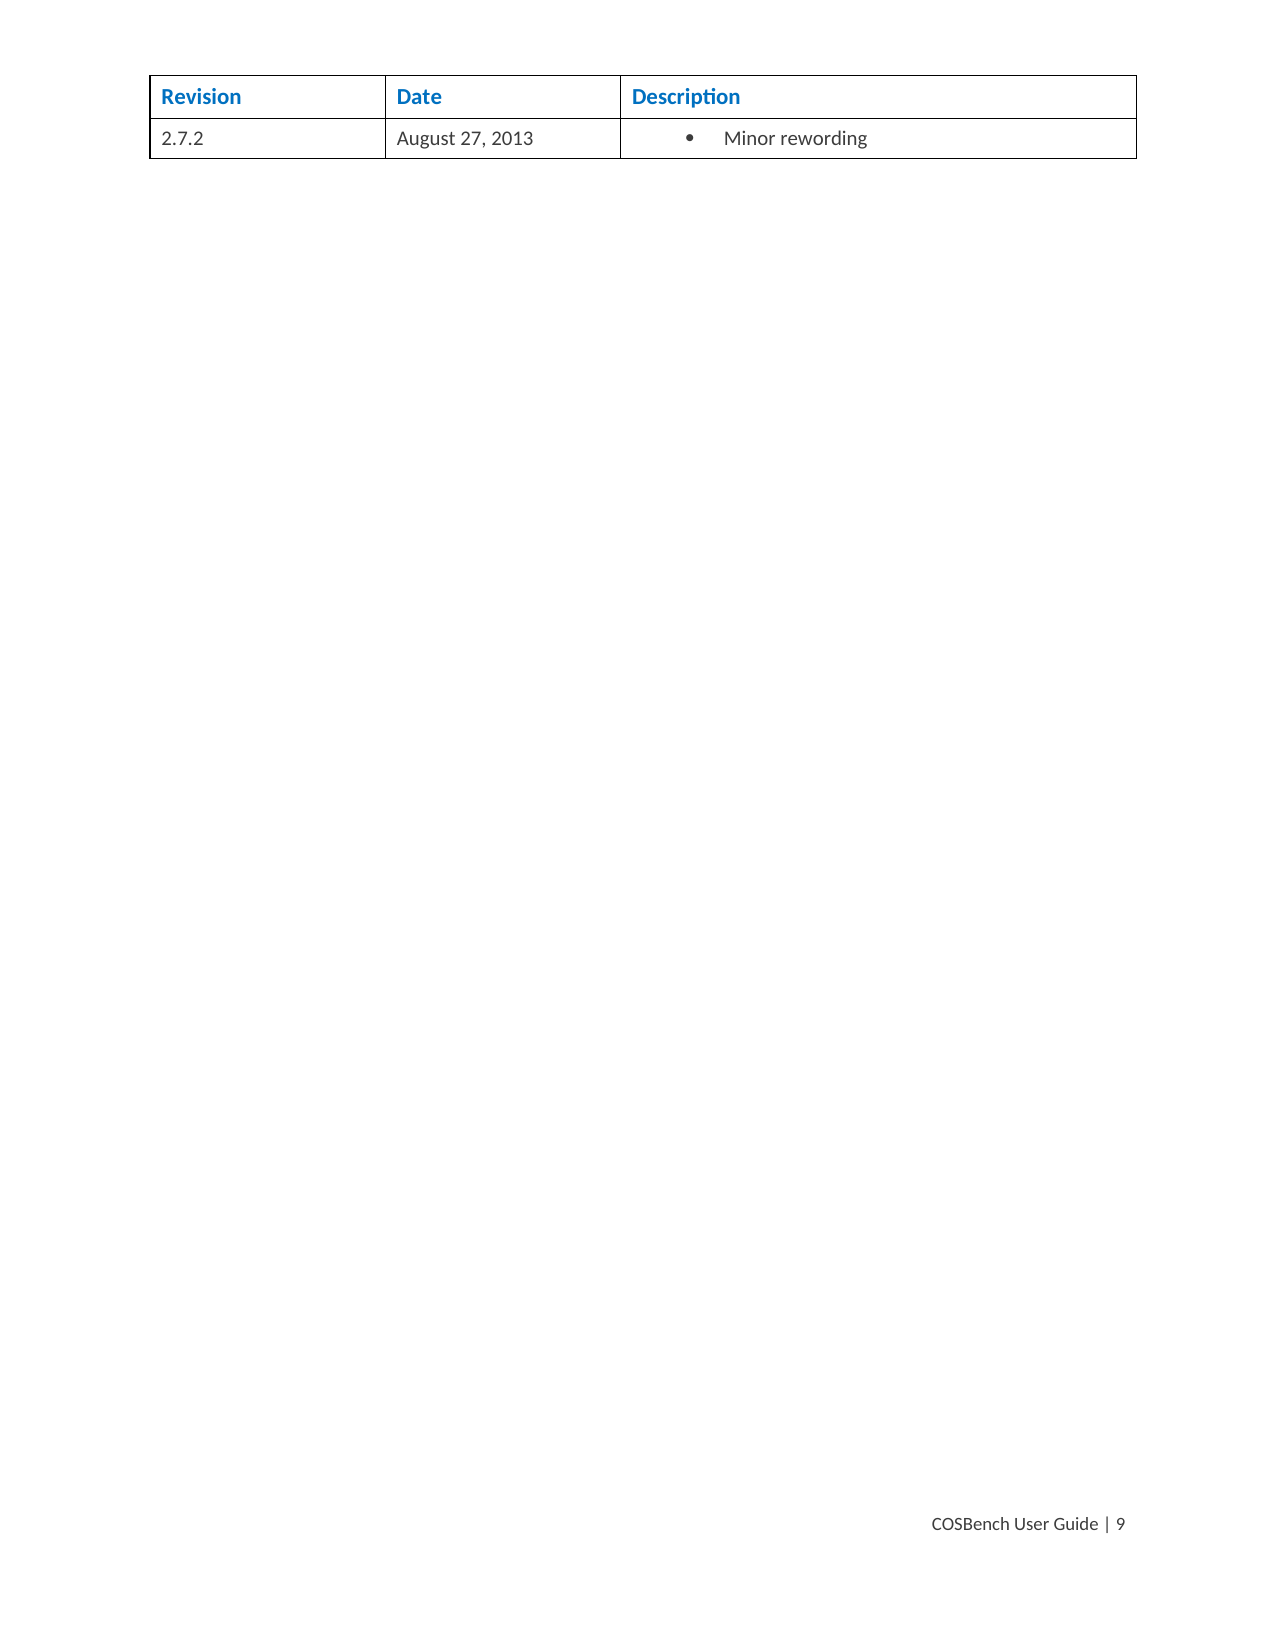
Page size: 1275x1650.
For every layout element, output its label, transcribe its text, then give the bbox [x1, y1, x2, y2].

table_header Date [386, 76, 620, 118]
table_header Revision [151, 76, 385, 118]
table_cell 2.7.2 [151, 119, 385, 158]
table_header Description [621, 76, 1136, 118]
table_cell August 27, 2013 [386, 119, 620, 158]
table_cell Minor rewording [621, 119, 1136, 158]
